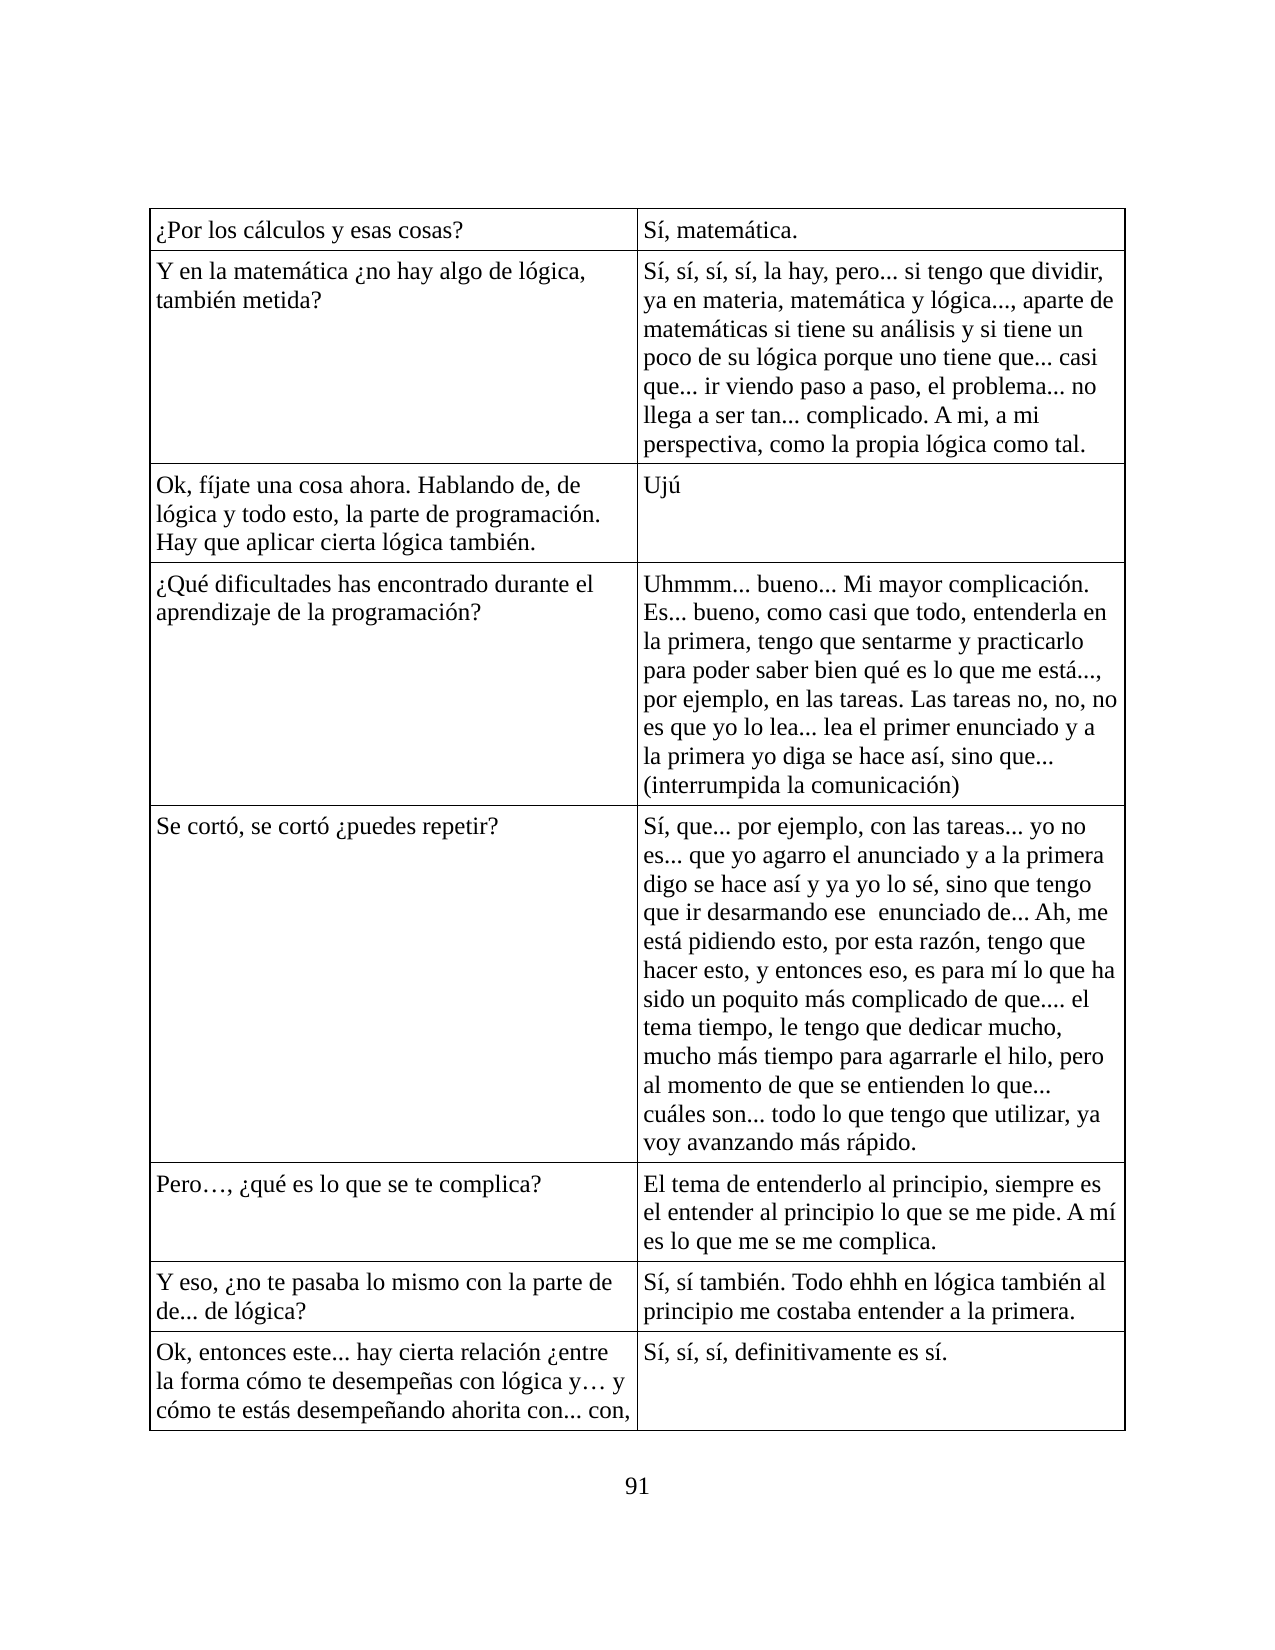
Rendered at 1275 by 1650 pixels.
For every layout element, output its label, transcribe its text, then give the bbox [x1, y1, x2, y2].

table_cell Ok, entonces este... hay cierta relación ¿entre la forma cómo te desempeñas con lógica y… y cómo te estás desempeñando ahorita con... con, [151, 1332, 637, 1429]
table_cell Sí, sí, sí, definitivamente es sí. [638, 1332, 1124, 1429]
table_cell Y eso, ¿no te pasaba lo mismo con la parte de de... de lógica? [151, 1262, 637, 1331]
table_cell Sí, sí, sí, sí, la hay, pero... si tengo que dividir, ya en materia, matemática y lógica..., aparte de matemáticas si tiene su análisis y si tiene un poco de su lógica porque uno tiene que... casi que... ir viendo paso a paso, el problema... no llega a ser tan... complicado. A mi, a mi perspectiva, como la propia lógica como tal. [638, 251, 1124, 463]
table_cell Sí, sí también. Todo ehhh en lógica también al principio me costaba entender a la primera. [638, 1262, 1124, 1331]
table_cell Se cortó, se cortó ¿puedes repetir? [151, 806, 637, 1162]
table_cell Ujú [638, 464, 1124, 562]
table_cell Y en la matemática ¿no hay algo de lógica, también metida? [151, 251, 637, 463]
table_cell Sí, matemática. [638, 209, 1124, 249]
table_cell ¿Qué dificultades has encontrado durante el aprendizaje de la programación? [151, 563, 637, 804]
table_cell Ok, fíjate una cosa ahora. Hablando de, de lógica y todo esto, la parte de programación. Hay que aplicar cierta lógica también. [151, 464, 637, 562]
table_cell El tema de entenderlo al principio, siempre es el entender al principio lo que se me pide. A mí es lo que me se me complica. [638, 1163, 1124, 1261]
table_cell Uhmmm... bueno... Mi mayor complicación. Es... bueno, como casi que todo, entenderla en la primera, tengo que sentarme y practicarlo para poder saber bien qué es lo que me está..., por ejemplo, en las tareas. Las tareas no, no, no es que yo lo lea... lea el primer enunciado y a la primera yo diga se hace así, sino que... (interrumpida la comunicación) [638, 563, 1124, 804]
table_cell ¿Por los cálculos y esas cosas? [151, 209, 637, 249]
table_cell Sí, que... por ejemplo, con las tareas... yo no es... que yo agarro el anunciado y a la primera digo se hace así y ya yo lo sé, sino que tengo que ir desarmando ese enunciado de... Ah, me está pidiendo esto, por esta razón, tengo que hacer esto, y entonces eso, es para mí lo que ha sido un poquito más complicado de que.... el tema tiempo, le tengo que dedicar mucho, mucho más tiempo para agarrarle el hilo, pero al momento de que se entienden lo que... cuáles son... todo lo que tengo que utilizar, ya voy avanzando más rápido. [638, 806, 1124, 1162]
table_cell Pero…, ¿qué es lo que se te complica? [151, 1163, 637, 1261]
